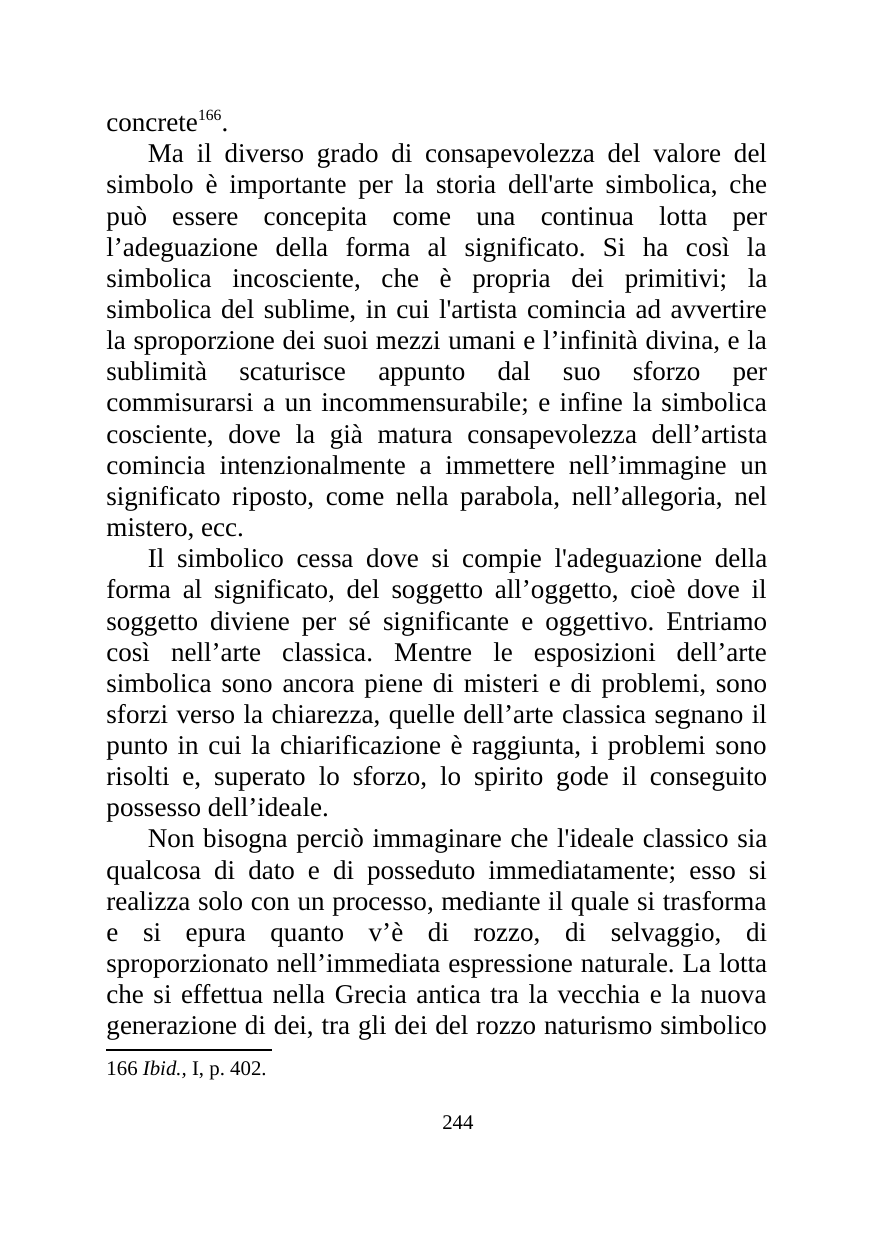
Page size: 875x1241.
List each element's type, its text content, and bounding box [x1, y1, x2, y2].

text Ibid., I, p. 402. [106, 1056, 768, 1080]
text Non bisogna perciò immaginare che l'ideale classico sia qualcosa di dato e di posseduto immediatamente; esso si realizza solo con un processo, mediante il quale si trasforma e si epura quanto v’è di rozzo, di selvaggio, di sproporzionato nell’immediata espressione naturale. La lotta che si effettua nella Grecia antica tra la vecchia e la nuova generazione di dei, tra gli dei del rozzo naturismo simbolico [106, 823, 768, 1041]
text Il simbolico cessa dove si compie l'adeguazione della forma al significato, del soggetto all’oggetto, cioè dove il soggetto diviene per sé significante e oggettivo. Entriamo così nell’arte classica. Mentre le esposizioni dell’arte simbolica sono ancora piene di misteri e di problemi, sono sforzi verso la chiarezza, quelle dell’arte classica segnano il punto in cui la chiarificazione è raggiunta, i problemi sono risolti e, superato lo sforzo, lo spirito gode il conseguito possesso dell’ideale. [106, 542, 768, 823]
text Ma il diverso grado di consapevolezza del valore del simbolo è importante per la storia dell'arte simbolica, che può essere concepita come una continua lotta per l’adeguazione della forma al significato. Si ha così la simbolica incosciente, che è propria dei primitivi; la simbolica del sublime, in cui l'artista comincia ad avvertire la sproporzione dei suoi mezzi umani e l’infinità divina, e la sublimità scaturisce appunto dal suo sforzo per commisurarsi a un incommensurabile; e infine la simbolica cosciente, dove la già matura consapevolezza dell’artista comincia intenzionalmente a immettere nell’immagine un significato riposto, come nella parabola, nell’allegoria, nel mistero, ecc. [106, 137, 768, 542]
